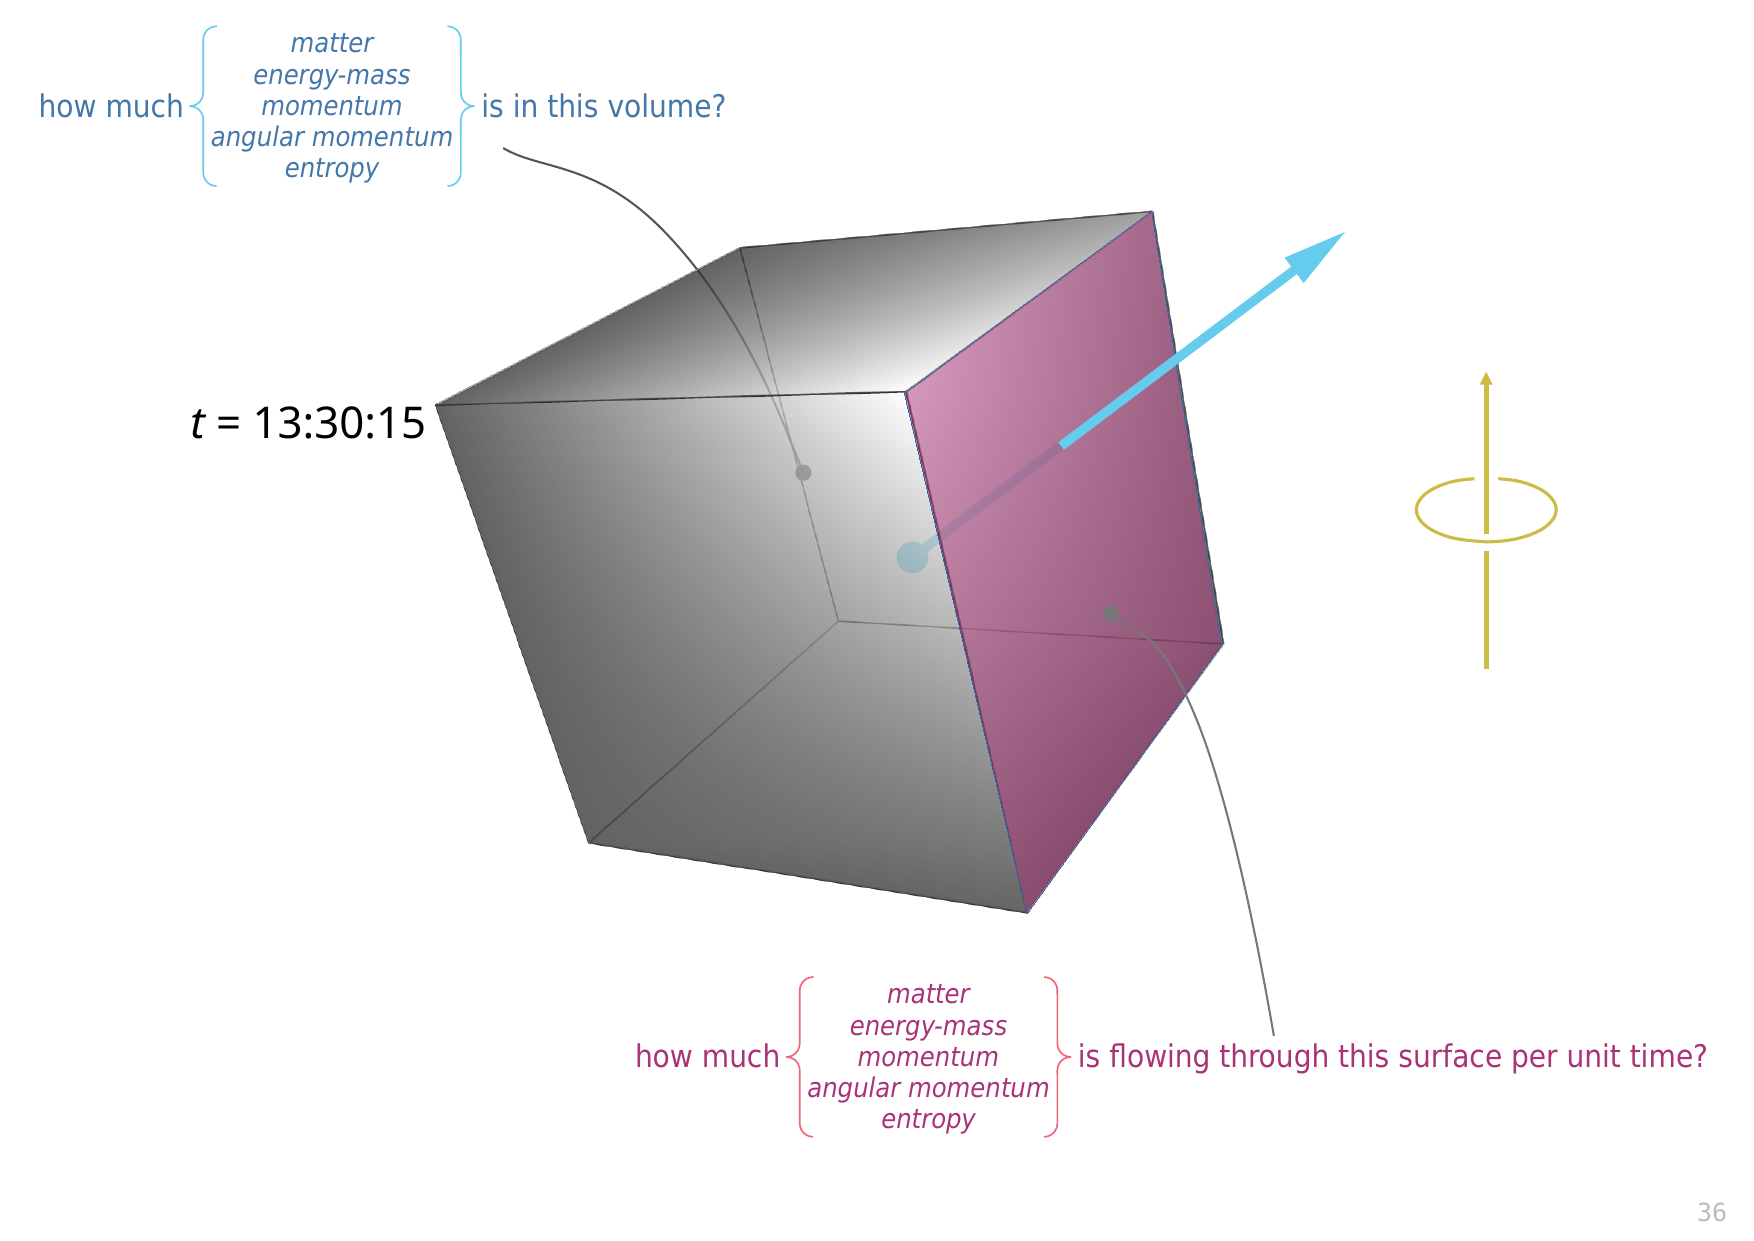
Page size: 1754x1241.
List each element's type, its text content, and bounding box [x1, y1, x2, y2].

text_box matter energy-mass momentum angular momentum entropy [791, 970, 1066, 1143]
text_box [904, 211, 1222, 914]
text_box t = 13:30:15 [175, 384, 423, 444]
text_box how much is in this volume? [23, 80, 195, 132]
text_box [1489, 466, 1499, 491]
text_box [1474, 466, 1484, 491]
text_box how much is flowing through this surface per unit time? [620, 1031, 791, 1083]
text_box how much is flowing through this surface per unit time? [1066, 1031, 1724, 1083]
text_box matter energy-mass momentum angular momentum entropy [195, 20, 469, 193]
text_box how much is in this volume? [469, 80, 742, 132]
